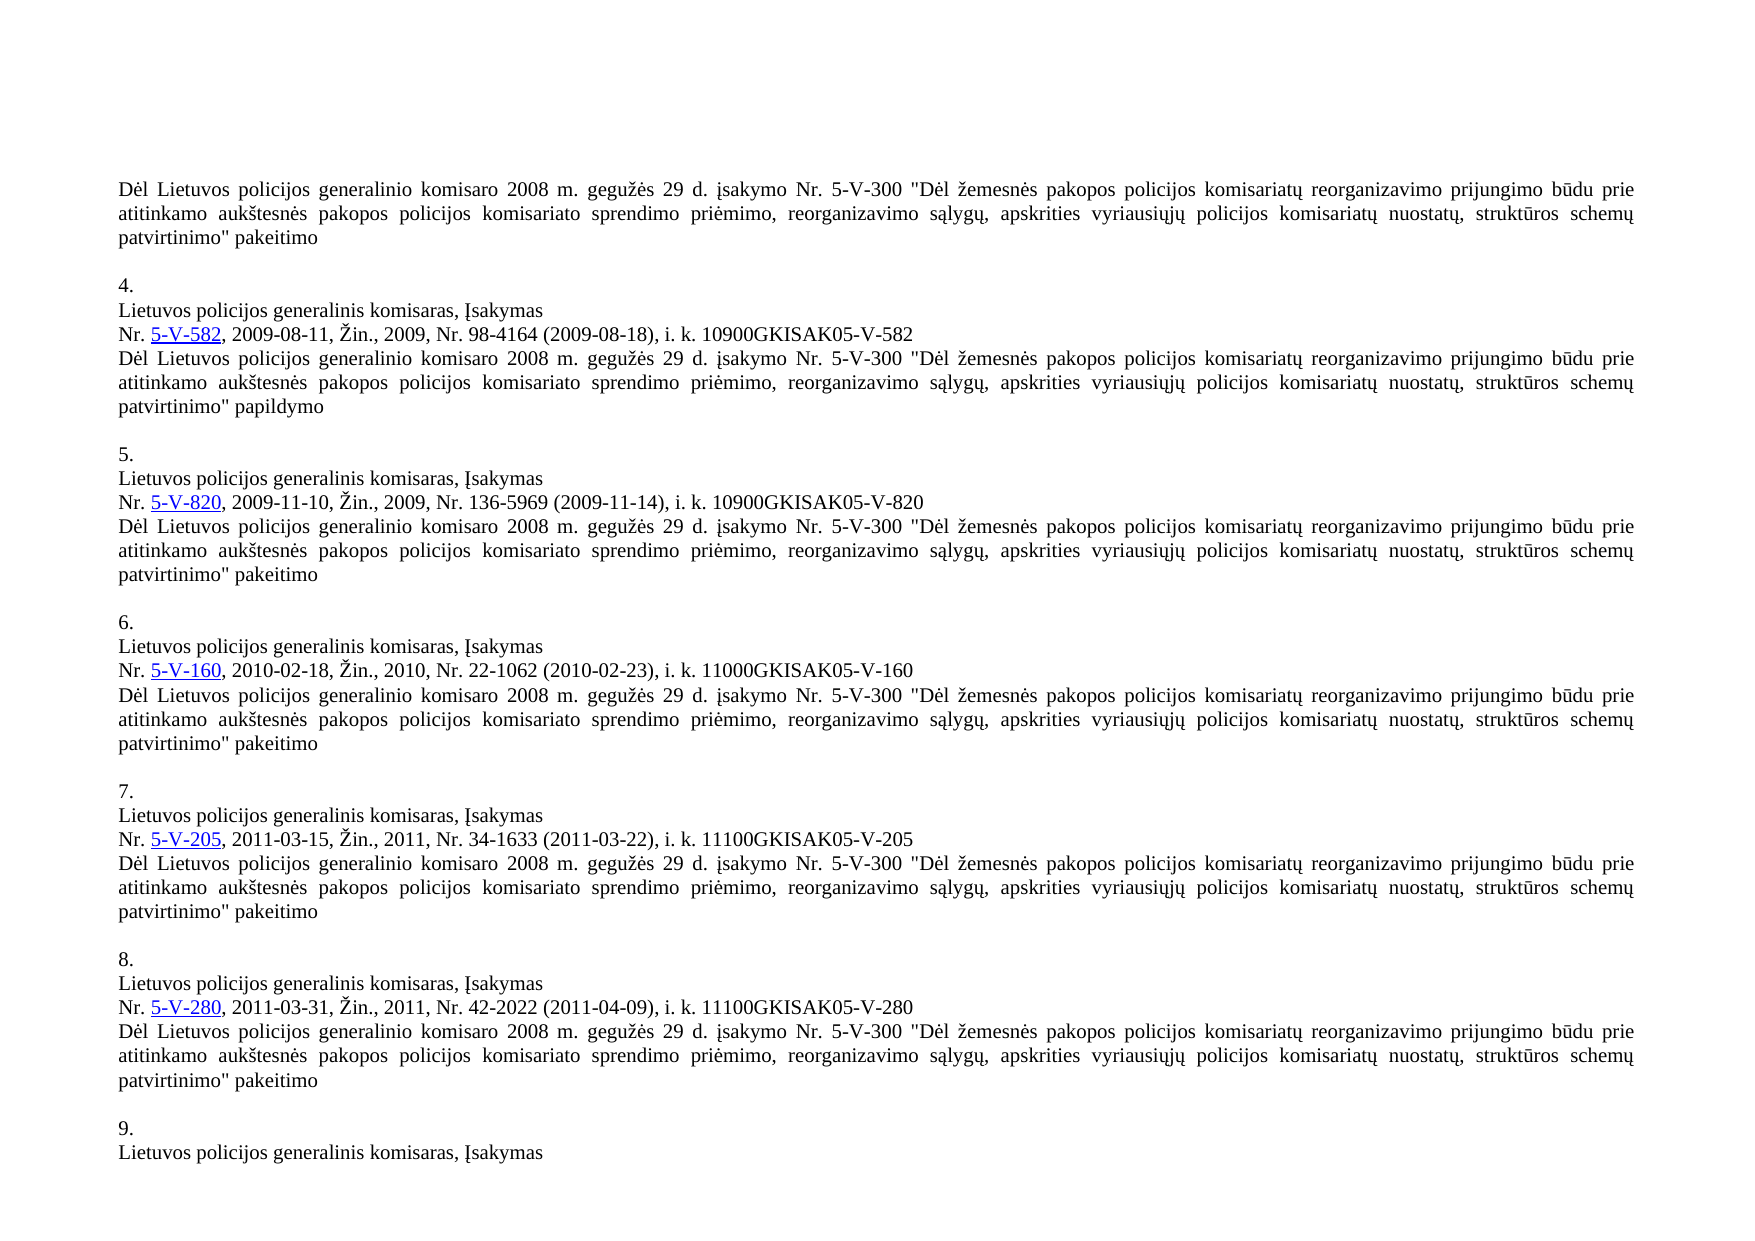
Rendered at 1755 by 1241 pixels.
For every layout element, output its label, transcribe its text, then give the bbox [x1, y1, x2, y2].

text Dėl Lietuvos policijos generalinio komisaro 2008 m. gegužės 29 d. įsakymo Nr. 5-V-300 "Dėl žemesnės pakopos policijos komisariatų reorganizavimo prijungimo būdu prie atitinkamo aukštesnės pakopos policijos komisariato sprendimo priėmimo, reorganizavimo sąlygų, apskrities vyriausiųjų policijos komisariatų nuostatų, struktūros schemų patvirtinimo" pakeitimo [118, 682, 1636, 755]
text Lietuvos policijos generalinis komisaras, Įsakymas [118, 803, 1636, 827]
text Lietuvos policijos generalinis komisaras, Įsakymas [118, 1140, 1636, 1164]
text Dėl Lietuvos policijos generalinio komisaro 2008 m. gegužės 29 d. įsakymo Nr. 5-V-300 "Dėl žemesnės pakopos policijos komisariatų reorganizavimo prijungimo būdu prie atitinkamo aukštesnės pakopos policijos komisariato sprendimo priėmimo, reorganizavimo sąlygų, apskrities vyriausiųjų policijos komisariatų nuostatų, struktūros schemų patvirtinimo" pakeitimo [118, 851, 1636, 923]
text Lietuvos policijos generalinis komisaras, Įsakymas [118, 466, 1636, 490]
text 8. [118, 947, 1636, 971]
text Lietuvos policijos generalinis komisaras, Įsakymas [118, 971, 1636, 995]
text Dėl Lietuvos policijos generalinio komisaro 2008 m. gegužės 29 d. įsakymo Nr. 5-V-300 "Dėl žemesnės pakopos policijos komisariatų reorganizavimo prijungimo būdu prie atitinkamo aukštesnės pakopos policijos komisariato sprendimo priėmimo, reorganizavimo sąlygų, apskrities vyriausiųjų policijos komisariatų nuostatų, struktūros schemų patvirtinimo" papildymo [118, 346, 1636, 418]
text Nr. 5-V-205, 2011-03-15, Žin., 2011, Nr. 34-1633 (2011-03-22), i. k. 11100GKISAK05-V-205 [118, 827, 1636, 851]
text Lietuvos policijos generalinis komisaras, Įsakymas [118, 297, 1636, 322]
text Nr. 5-V-582, 2009-08-11, Žin., 2009, Nr. 98-4164 (2009-08-18), i. k. 10900GKISAK05-V-582 [118, 322, 1636, 346]
text Dėl Lietuvos policijos generalinio komisaro 2008 m. gegužės 29 d. įsakymo Nr. 5-V-300 "Dėl žemesnės pakopos policijos komisariatų reorganizavimo prijungimo būdu prie atitinkamo aukštesnės pakopos policijos komisariato sprendimo priėmimo, reorganizavimo sąlygų, apskrities vyriausiųjų policijos komisariatų nuostatų, struktūros schemų patvirtinimo" pakeitimo [118, 514, 1636, 586]
text 6. [118, 610, 1636, 634]
text Nr. 5-V-820, 2009-11-10, Žin., 2009, Nr. 136-5969 (2009-11-14), i. k. 10900GKISAK05-V-820 [118, 490, 1636, 514]
text Dėl Lietuvos policijos generalinio komisaro 2008 m. gegužės 29 d. įsakymo Nr. 5-V-300 "Dėl žemesnės pakopos policijos komisariatų reorganizavimo prijungimo būdu prie atitinkamo aukštesnės pakopos policijos komisariato sprendimo priėmimo, reorganizavimo sąlygų, apskrities vyriausiųjų policijos komisariatų nuostatų, struktūros schemų patvirtinimo" pakeitimo [118, 177, 1636, 249]
text Nr. 5-V-280, 2011-03-31, Žin., 2011, Nr. 42-2022 (2011-04-09), i. k. 11100GKISAK05-V-280 [118, 995, 1636, 1019]
text Nr. 5-V-160, 2010-02-18, Žin., 2010, Nr. 22-1062 (2010-02-23), i. k. 11000GKISAK05-V-160 [118, 658, 1636, 682]
text Dėl Lietuvos policijos generalinio komisaro 2008 m. gegužės 29 d. įsakymo Nr. 5-V-300 "Dėl žemesnės pakopos policijos komisariatų reorganizavimo prijungimo būdu prie atitinkamo aukštesnės pakopos policijos komisariato sprendimo priėmimo, reorganizavimo sąlygų, apskrities vyriausiųjų policijos komisariatų nuostatų, struktūros schemų patvirtinimo" pakeitimo [118, 1019, 1636, 1092]
text 5. [118, 442, 1636, 466]
text 7. [118, 779, 1636, 803]
text 9. [118, 1116, 1636, 1140]
text 4. [118, 273, 1636, 297]
text Lietuvos policijos generalinis komisaras, Įsakymas [118, 634, 1636, 658]
